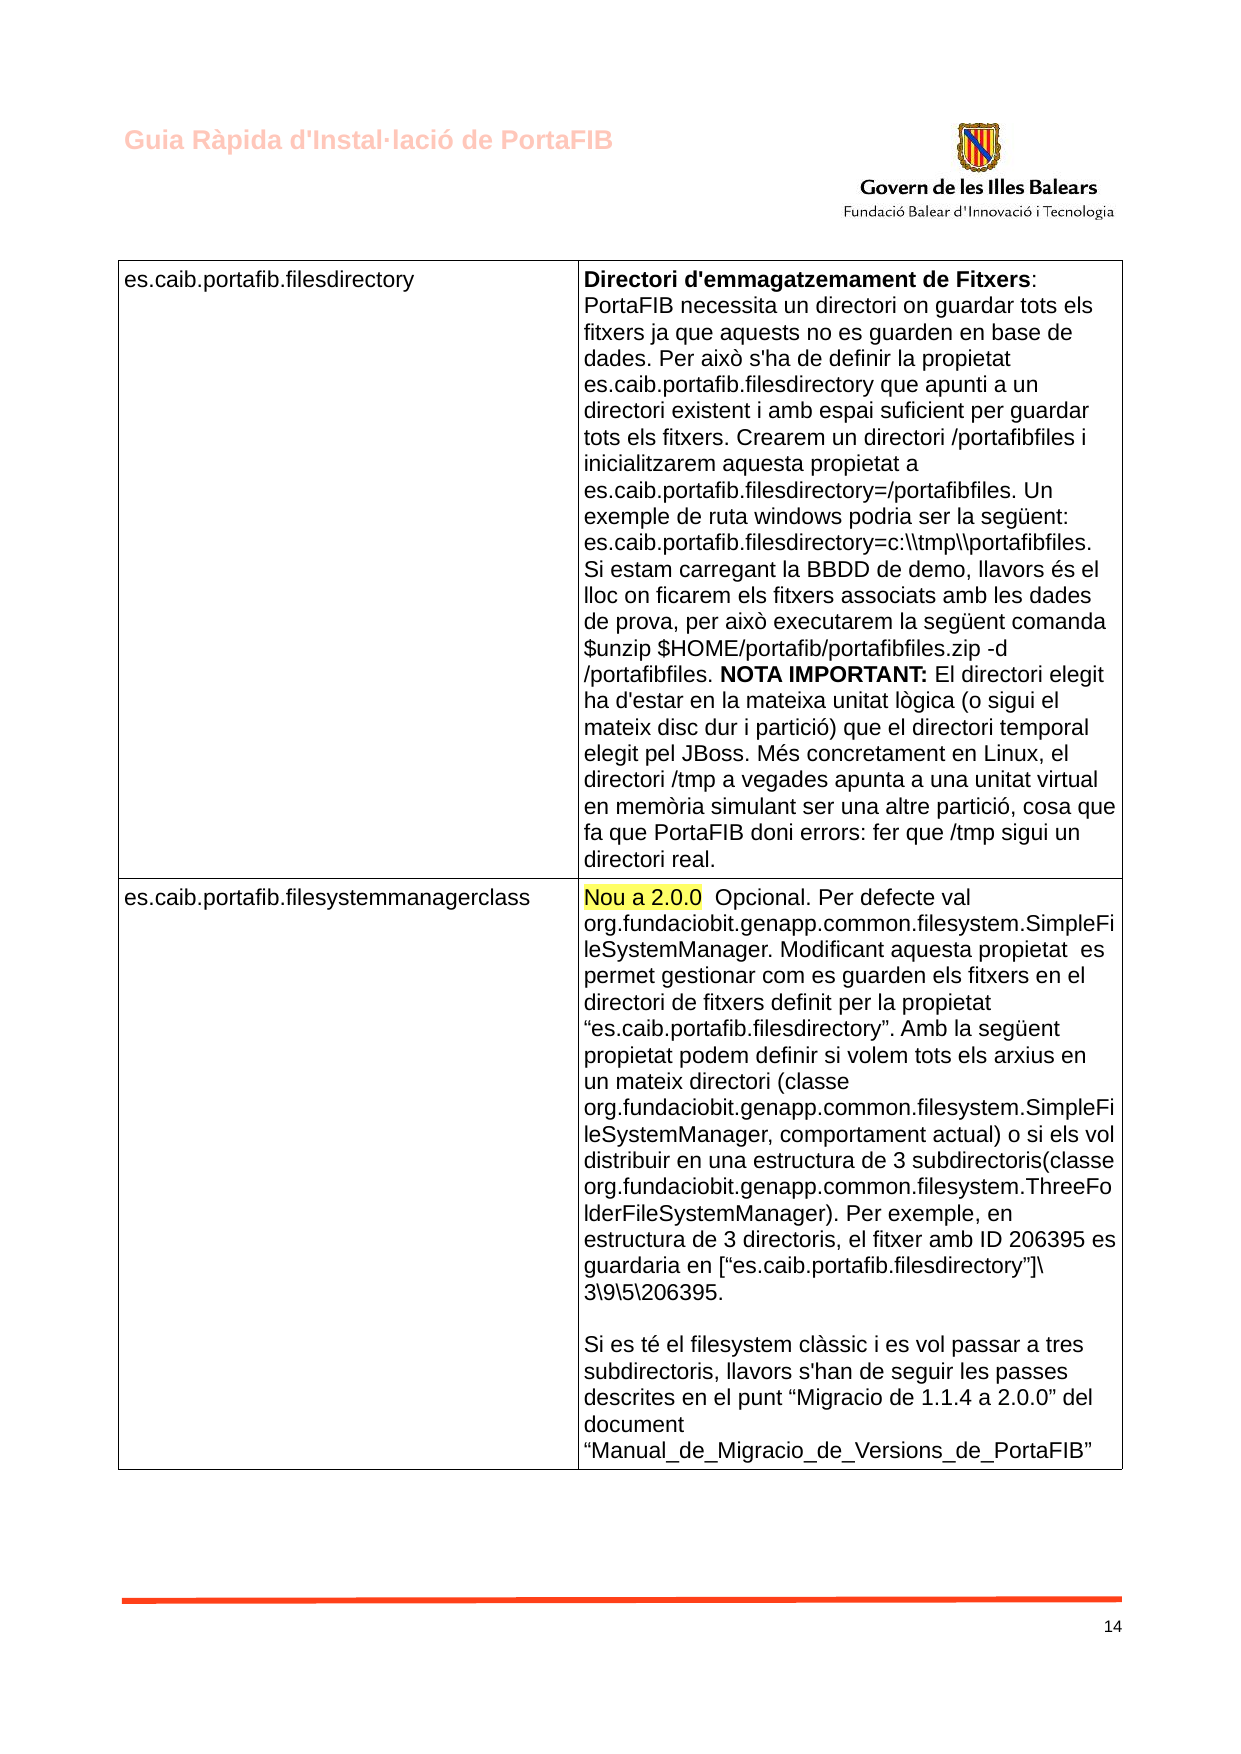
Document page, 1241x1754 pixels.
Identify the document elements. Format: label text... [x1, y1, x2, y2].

table_cell Directori d'emmagatzemament de Fitxers: PortaFIB necessita un directori on guardar tots els fitxers ja que aquests no es guarden en base de dades. Per això s'ha de definir la propietat es.caib.portafib.filesdirectory que apunti a un directori existent i amb espai suficient per guardar tots els fitxers. Crearem un directori /portafibfiles i inicialitzarem aquesta propietat a es.caib.portafib.filesdirectory=/portafibfiles. Un exemple de ruta windows podria ser la següent: es.caib.portafib.filesdirectory=c:\\tmp\\portafibfiles. Si estam carregant la BBDD de demo, llavors és el lloc on ficarem els fitxers associats amb les dades de prova, per això executarem la següent comanda $unzip $HOME/portafib/portafibfiles.zip -d /portafibfiles. NOTA IMPORTANT: El directori elegit ha d'estar en la mateixa unitat lògica (o sigui el mateix disc dur i partició) que el directori temporal elegit pel JBoss. Més concretament en Linux, el directori /tmp a vegades apunta a una unitat virtual en memòria simulant ser una altre partició, cosa que fa que PortaFIB doni errors: fer que /tmp sigui un directori real. [579, 261, 1122, 878]
picture [840, 123, 1117, 220]
table_cell es.caib.portafib.filesdirectory [119, 261, 578, 878]
table_cell es.caib.portafib.filesystemmanagerclass [119, 879, 578, 1469]
table_cell Nou a 2.0.0 Opcional. Per defecte val org.fundaciobit.genapp.common.filesystem.SimpleFileSystemManager. Modificant aquesta propietat es permet gestionar com es guarden els fitxers en el directori de fitxers definit per la propietat “es.caib.portafib.filesdirectory”. Amb la següent propietat podem definir si volem tots els arxius en un mateix directori (classe org.fundaciobit.genapp.common.filesystem.SimpleFileSystemManager, comportament actual) o si els vol distribuir en una estructura de 3 subdirectoris(classe org.fundaciobit.genapp.common.filesystem.ThreeFolderFileSystemManager). Per exemple, en estructura de 3 directoris, el fitxer amb ID 206395 es guardaria en [“es.caib.portafib.filesdirectory”]\3\9\5\206395. Si es té el filesystem clàssic i es vol passar a tres subdirectoris, llavors s'han de seguir les passes descrites en el punt “Migracio de 1.1.4 a 2.0.0” del document “Manual_de_Migracio_de_Versions_de_PortaFIB” [579, 879, 1122, 1469]
